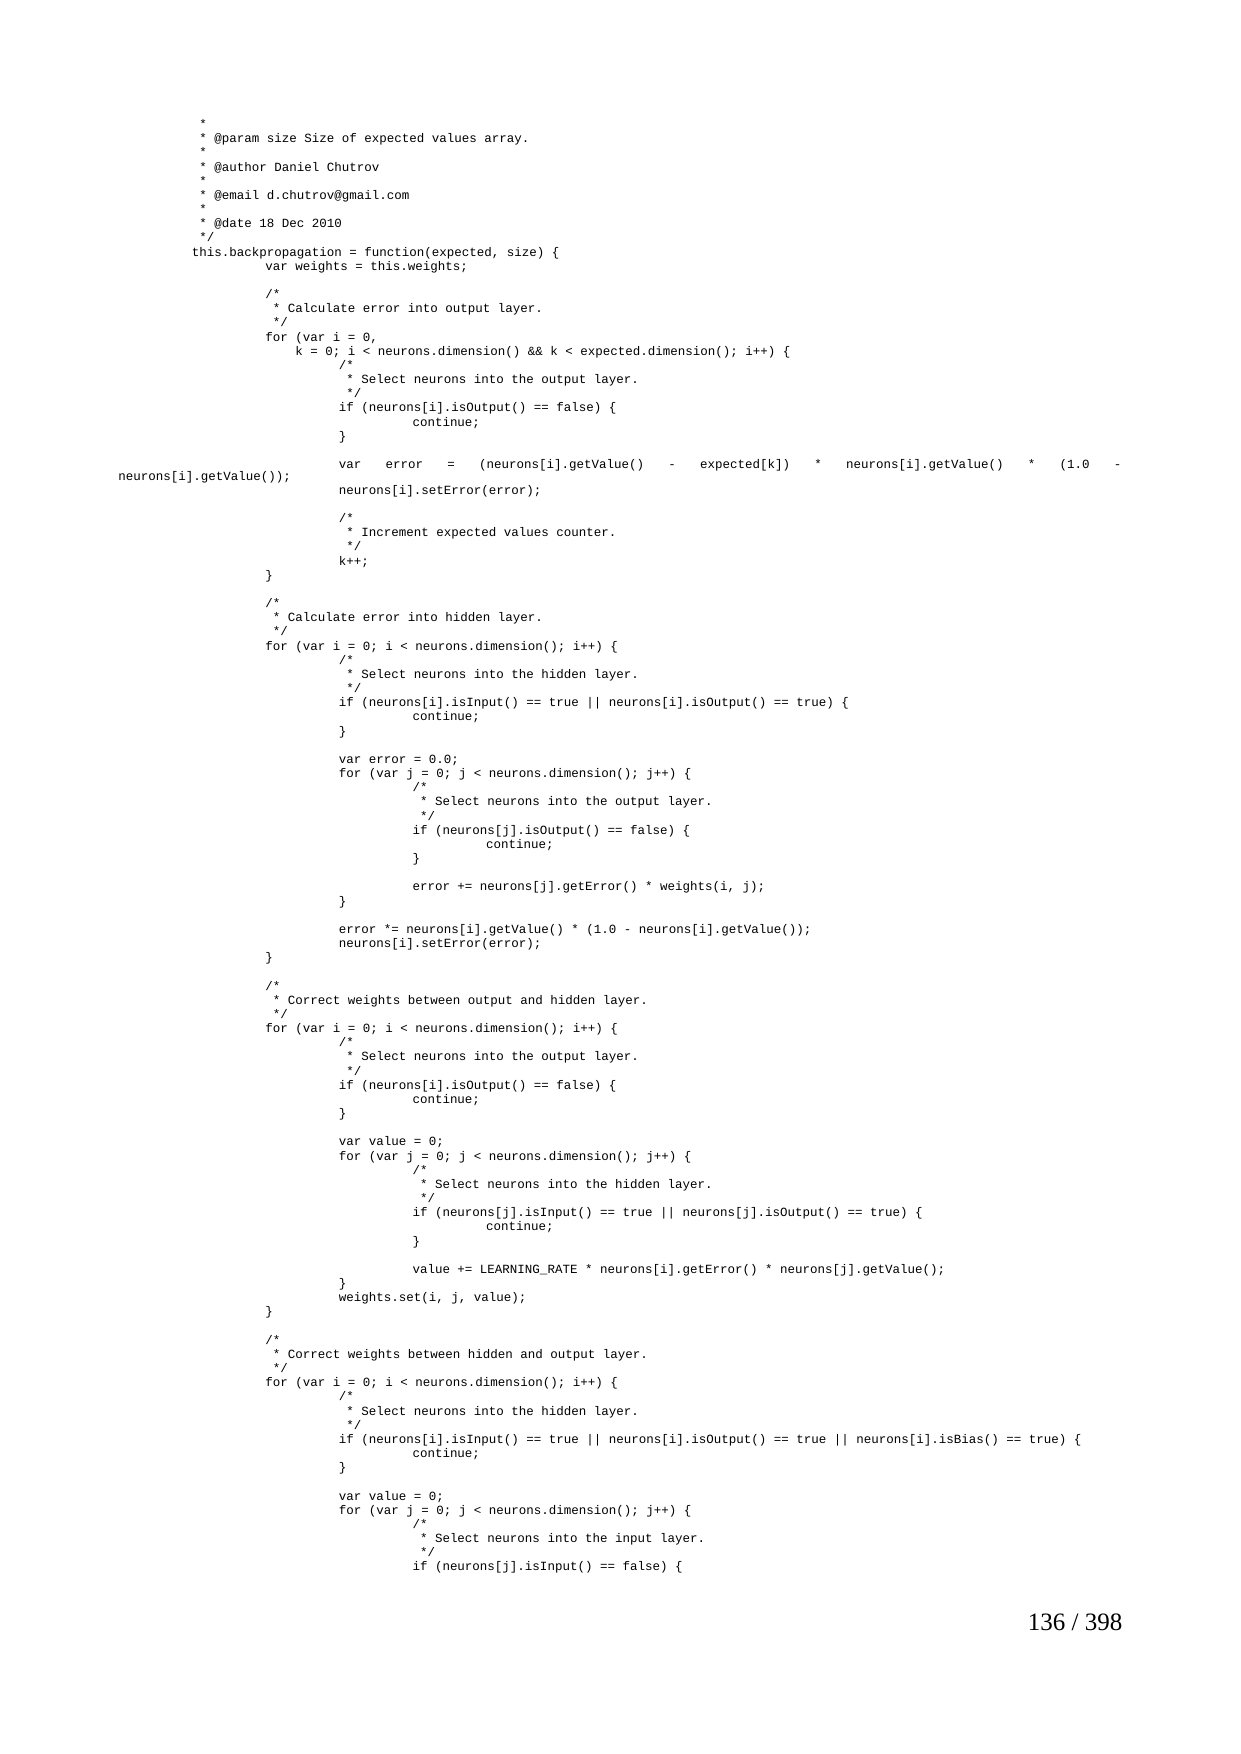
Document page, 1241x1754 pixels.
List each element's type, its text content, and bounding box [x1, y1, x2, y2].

text */ [118, 1192, 1122, 1206]
text this.backpropagation = function(expected, size) { [118, 246, 1122, 260]
text * Calculate error into hidden layer. [118, 611, 1122, 625]
text * Select neurons into the hidden layer. [118, 668, 1122, 682]
text value += LEARNING_RATE * neurons[i].getError() * neurons[j].getValue(); [118, 1263, 1122, 1277]
text * Select neurons into the hidden layer. [118, 1178, 1122, 1192]
text } [118, 1107, 1122, 1121]
text * Select neurons into the hidden layer. [118, 1404, 1122, 1419]
text * Calculate error into output layer. [118, 302, 1122, 316]
text /* [118, 654, 1122, 668]
text for (var j = 0; j < neurons.dimension(); j++) { [118, 1504, 1122, 1518]
text /* [118, 979, 1122, 994]
text */ [118, 809, 1122, 824]
text } [118, 951, 1122, 965]
text k = 0; i < neurons.dimension() && k < expected.dimension(); i++) { [118, 345, 1122, 359]
text * @date 18 Dec 2010 [118, 217, 1122, 231]
text /* [118, 1036, 1122, 1050]
text for (var j = 0; j < neurons.dimension(); j++) { [118, 1149, 1122, 1164]
text continue; [118, 838, 1122, 852]
text /* [118, 1390, 1122, 1404]
text continue; [118, 1093, 1122, 1107]
text for (var i = 0; i < neurons.dimension(); i++) { [118, 639, 1122, 654]
text } [118, 724, 1122, 739]
text */ [118, 1546, 1122, 1560]
text } [118, 1305, 1122, 1319]
text var error = 0.0; [118, 753, 1122, 767]
text continue; [118, 1220, 1122, 1234]
text * @email d.chutrov@gmail.com [118, 189, 1122, 203]
text * [118, 175, 1122, 189]
text */ [118, 625, 1122, 639]
text } [118, 430, 1122, 444]
text if (neurons[j].isInput() == true || neurons[j].isOutput() == true) { [118, 1206, 1122, 1220]
text */ [118, 1064, 1122, 1079]
text * @author Daniel Chutrov [118, 161, 1122, 175]
text neurons[i].setError(error); [118, 484, 1122, 498]
text for (var i = 0; i < neurons.dimension(); i++) { [118, 1022, 1122, 1036]
text if (neurons[i].isOutput() == false) { [118, 1079, 1122, 1093]
text /* [118, 359, 1122, 373]
text var weights = this.weights; [118, 260, 1122, 274]
text if (neurons[i].isInput() == true || neurons[i].isOutput() == true || neurons[i].isBias() == true) { [118, 1433, 1122, 1447]
text * Select neurons into the output layer. [118, 373, 1122, 387]
text /* [118, 1164, 1122, 1178]
text * Select neurons into the output layer. [118, 795, 1122, 809]
text continue; [118, 710, 1122, 724]
text if (neurons[i].isInput() == true || neurons[i].isOutput() == true) { [118, 696, 1122, 710]
text var value = 0; [118, 1489, 1122, 1504]
text } [118, 852, 1122, 866]
text error *= neurons[i].getValue() * (1.0 - neurons[i].getValue()); [118, 923, 1122, 937]
text weights.set(i, j, value); [118, 1291, 1122, 1305]
text continue; [118, 1447, 1122, 1461]
text * Increment expected values counter. [118, 526, 1122, 540]
text for (var i = 0, [118, 331, 1122, 345]
text /* [118, 1334, 1122, 1348]
text } [118, 1461, 1122, 1475]
text */ [118, 1362, 1122, 1376]
text */ [118, 387, 1122, 401]
text /* [118, 1518, 1122, 1532]
text if (neurons[i].isOutput() == false) { [118, 401, 1122, 416]
text * Select neurons into the input layer. [118, 1532, 1122, 1546]
text * Correct weights between hidden and output layer. [118, 1348, 1122, 1362]
text * [118, 146, 1122, 161]
text /* [118, 512, 1122, 526]
text * [118, 203, 1122, 217]
text */ [118, 682, 1122, 696]
text */ [118, 1419, 1122, 1433]
text } [118, 1234, 1122, 1249]
text */ [118, 540, 1122, 554]
text var value = 0; [118, 1135, 1122, 1149]
text /* [118, 597, 1122, 611]
text } [118, 1277, 1122, 1291]
text * [118, 118, 1122, 132]
text } [118, 894, 1122, 909]
text */ [118, 231, 1122, 246]
text /* [118, 288, 1122, 302]
text var error = (neurons[i].getValue() - expected[k]) * neurons[i].getValue() * (1.0 - neurons[i].getValue()); [118, 458, 1122, 484]
text for (var j = 0; j < neurons.dimension(); j++) { [118, 767, 1122, 781]
text * Select neurons into the output layer. [118, 1050, 1122, 1064]
text */ [118, 316, 1122, 331]
text continue; [118, 416, 1122, 430]
text /* [118, 781, 1122, 795]
text } [118, 569, 1122, 583]
text * Correct weights between output and hidden layer. [118, 994, 1122, 1008]
text if (neurons[j].isInput() == false) { [118, 1560, 1122, 1574]
text error += neurons[j].getError() * weights(i, j); [118, 880, 1122, 894]
text k++; [118, 554, 1122, 569]
text */ [118, 1008, 1122, 1022]
text * @param size Size of expected values array. [118, 132, 1122, 146]
text for (var i = 0; i < neurons.dimension(); i++) { [118, 1376, 1122, 1390]
text neurons[i].setError(error); [118, 937, 1122, 951]
text if (neurons[j].isOutput() == false) { [118, 824, 1122, 838]
